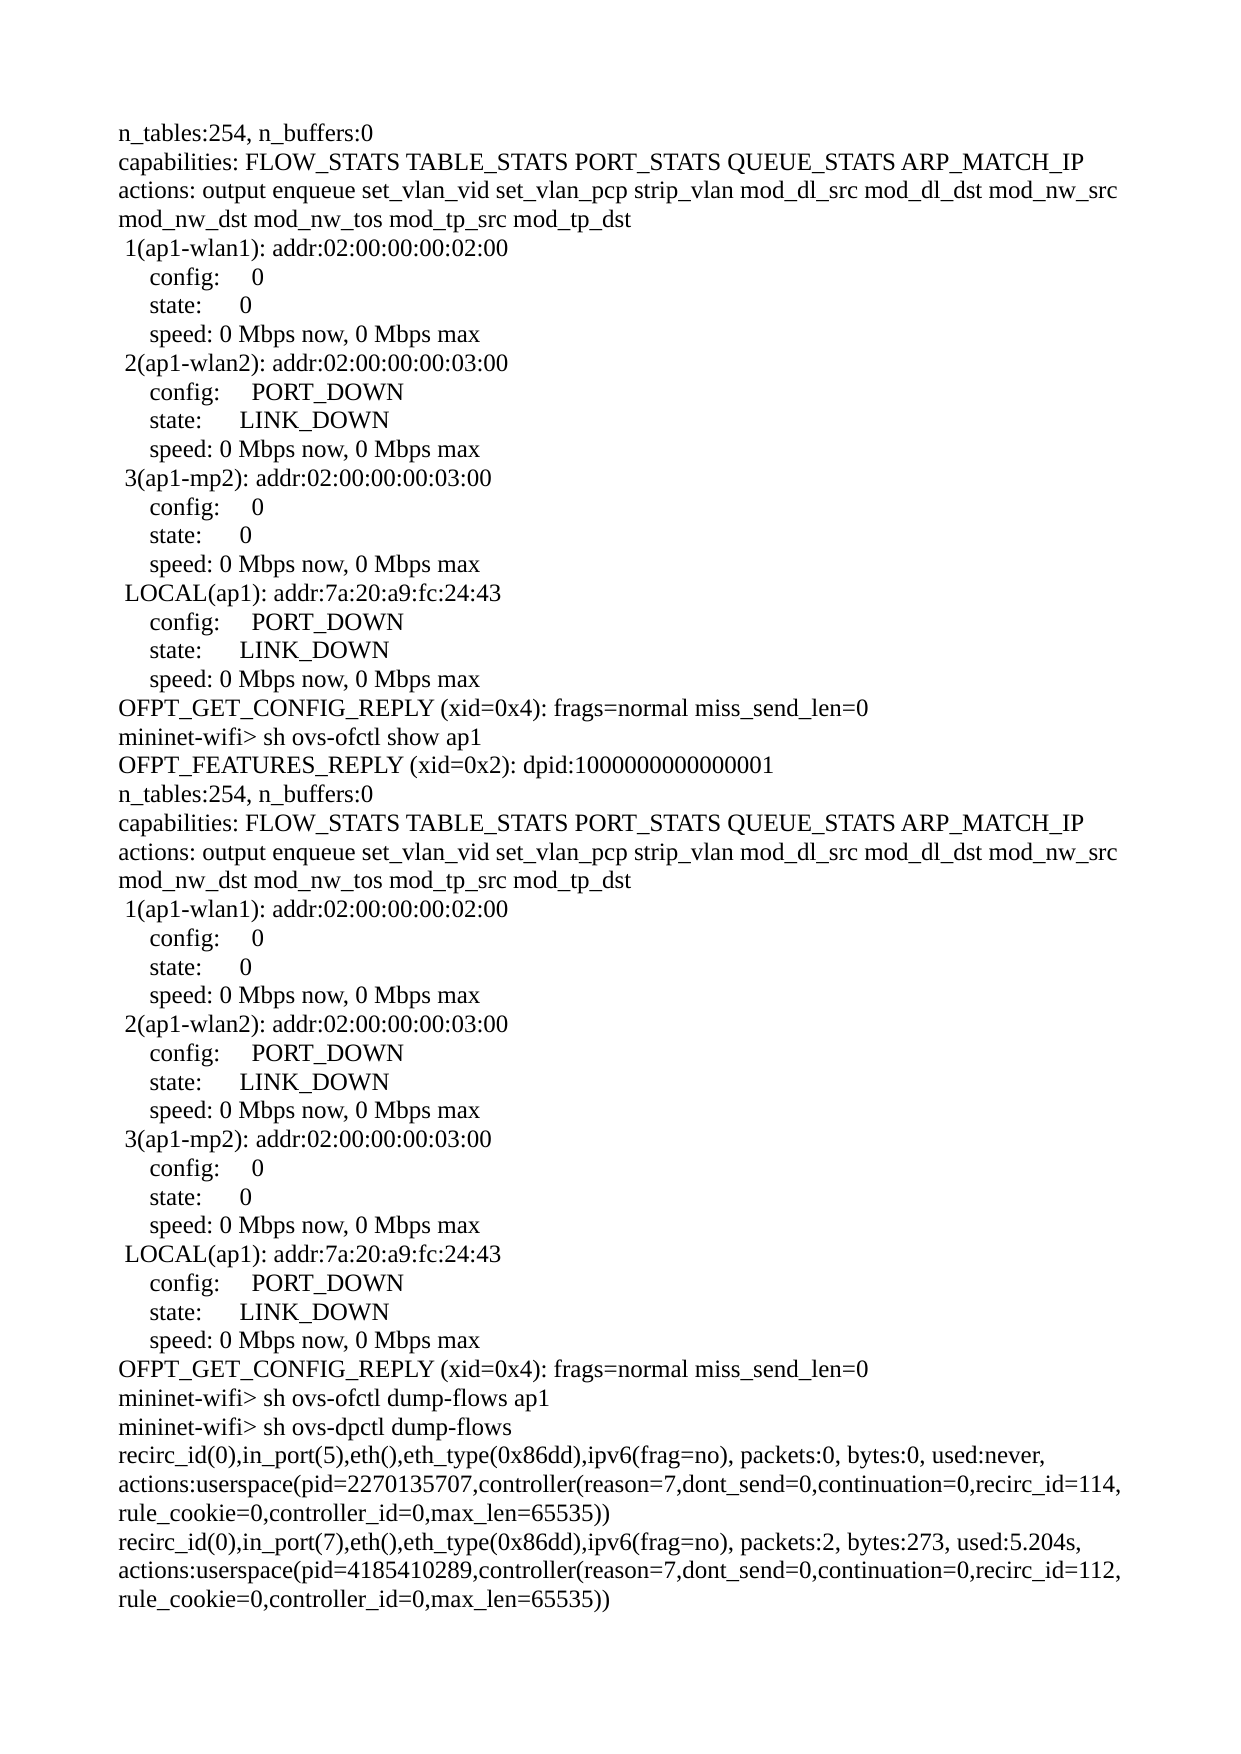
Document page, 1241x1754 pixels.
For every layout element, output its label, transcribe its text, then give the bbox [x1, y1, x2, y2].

text speed: 0 Mbps now, 0 Mbps max [118, 434, 1122, 463]
text 1(ap1-wlan1): addr:02:00:00:00:02:00 [118, 894, 1122, 923]
text speed: 0 Mbps now, 0 Mbps max [118, 319, 1122, 348]
text speed: 0 Mbps now, 0 Mbps max [118, 981, 1122, 1009]
text capabilities: FLOW_STATS TABLE_STATS PORT_STATS QUEUE_STATS ARP_MATCH_IP [118, 147, 1122, 176]
text capabilities: FLOW_STATS TABLE_STATS PORT_STATS QUEUE_STATS ARP_MATCH_IP [118, 808, 1122, 837]
text state: LINK_DOWN [118, 406, 1122, 434]
text speed: 0 Mbps now, 0 Mbps max [118, 664, 1122, 693]
text OFPT_GET_CONFIG_REPLY (xid=0x4): frags=normal miss_send_len=0 [118, 1354, 1122, 1383]
text 2(ap1-wlan2): addr:02:00:00:00:03:00 [118, 348, 1122, 377]
text n_tables:254, n_buffers:0 [118, 118, 1122, 147]
text actions: output enqueue set_vlan_vid set_vlan_pcp strip_vlan mod_dl_src mod_dl_dst mod_nw_src mod_nw_dst mod_nw_tos mod_tp_src mod_tp_dst [118, 837, 1122, 894]
text state: LINK_DOWN [118, 1297, 1122, 1326]
text config: PORT_DOWN [118, 1268, 1122, 1297]
text OFPT_GET_CONFIG_REPLY (xid=0x4): frags=normal miss_send_len=0 [118, 693, 1122, 722]
text OFPT_FEATURES_REPLY (xid=0x2): dpid:1000000000000001 [118, 751, 1122, 779]
text actions: output enqueue set_vlan_vid set_vlan_pcp strip_vlan mod_dl_src mod_dl_dst mod_nw_src mod_nw_dst mod_nw_tos mod_tp_src mod_tp_dst [118, 176, 1122, 233]
text speed: 0 Mbps now, 0 Mbps max [118, 1211, 1122, 1239]
text config: PORT_DOWN [118, 377, 1122, 406]
text config: 0 [118, 1153, 1122, 1182]
text config: PORT_DOWN [118, 1038, 1122, 1067]
text config: 0 [118, 923, 1122, 952]
text LOCAL(ap1): addr:7a:20:a9:fc:24:43 [118, 1239, 1122, 1268]
text 3(ap1-mp2): addr:02:00:00:00:03:00 [118, 1124, 1122, 1153]
text n_tables:254, n_buffers:0 [118, 779, 1122, 808]
text 1(ap1-wlan1): addr:02:00:00:00:02:00 [118, 233, 1122, 262]
text state: 0 [118, 291, 1122, 319]
text mininet-wifi> sh ovs-ofctl dump-flows ap1 [118, 1383, 1122, 1412]
text state: LINK_DOWN [118, 636, 1122, 664]
text config: PORT_DOWN [118, 607, 1122, 636]
text config: 0 [118, 262, 1122, 291]
text state: 0 [118, 952, 1122, 981]
text speed: 0 Mbps now, 0 Mbps max [118, 1096, 1122, 1124]
text recirc_id(0),in_port(7),eth(),eth_type(0x86dd),ipv6(frag=no), packets:2, bytes:273, used:5.204s, actions:userspace(pid=4185410289,controller(reason=7,dont_send=0,continuation=0,recirc_id=112,rule_cookie=0,controller_id=0,max_len=65535)) [118, 1527, 1122, 1613]
text LOCAL(ap1): addr:7a:20:a9:fc:24:43 [118, 578, 1122, 607]
text mininet-wifi> sh ovs-ofctl show ap1 [118, 722, 1122, 751]
text speed: 0 Mbps now, 0 Mbps max [118, 549, 1122, 578]
text recirc_id(0),in_port(5),eth(),eth_type(0x86dd),ipv6(frag=no), packets:0, bytes:0, used:never, actions:userspace(pid=2270135707,controller(reason=7,dont_send=0,continuation=0,recirc_id=114,rule_cookie=0,controller_id=0,max_len=65535)) [118, 1441, 1122, 1527]
text state: 0 [118, 521, 1122, 549]
text state: 0 [118, 1182, 1122, 1211]
text speed: 0 Mbps now, 0 Mbps max [118, 1326, 1122, 1354]
text state: LINK_DOWN [118, 1067, 1122, 1096]
text 2(ap1-wlan2): addr:02:00:00:00:03:00 [118, 1009, 1122, 1038]
text 3(ap1-mp2): addr:02:00:00:00:03:00 [118, 463, 1122, 492]
text config: 0 [118, 492, 1122, 521]
text mininet-wifi> sh ovs-dpctl dump-flows [118, 1412, 1122, 1441]
